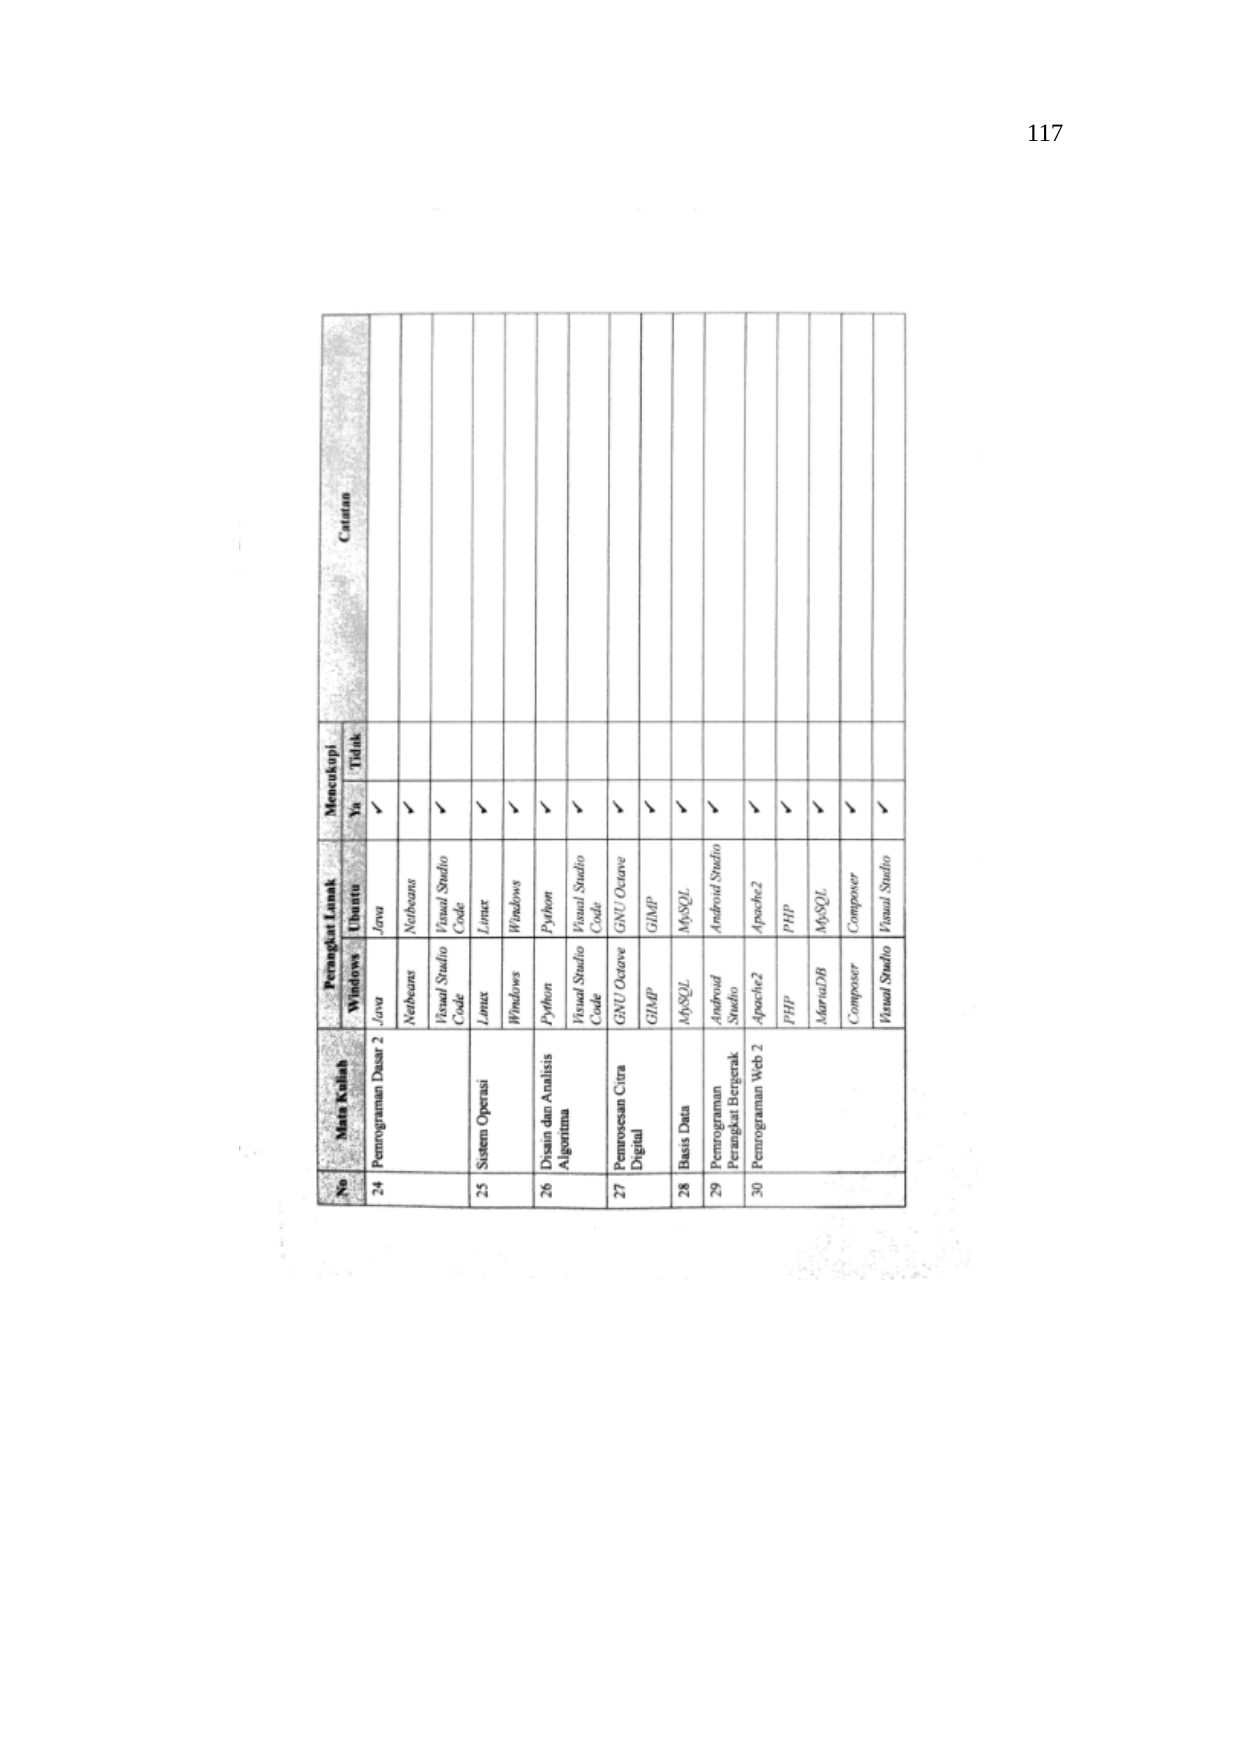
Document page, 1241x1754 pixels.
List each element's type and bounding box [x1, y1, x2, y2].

picture [239, 208, 978, 1280]
